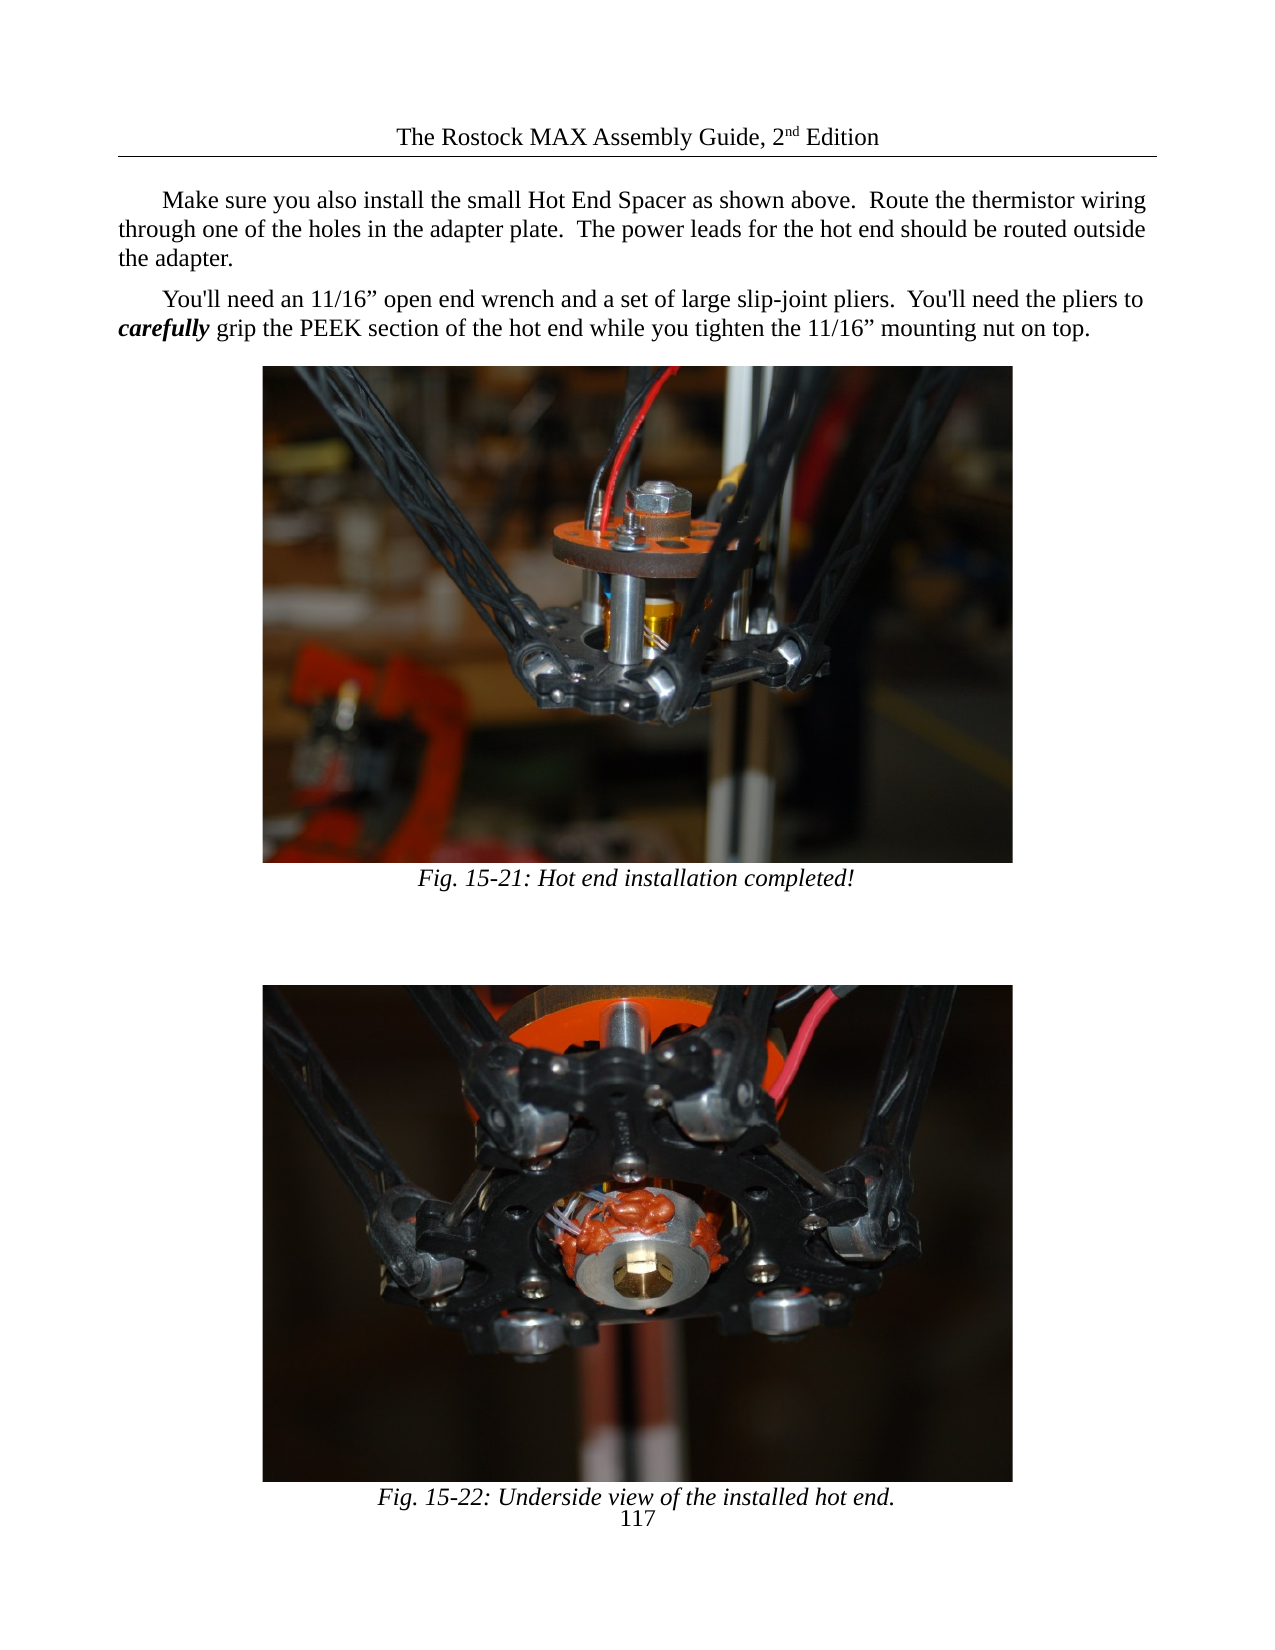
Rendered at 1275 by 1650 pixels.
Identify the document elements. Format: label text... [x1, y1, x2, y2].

text Fig. 15-21: Hot end installation completed! [262, 863, 1012, 892]
text Fig. 15-22: Underside view of the installed hot end. [262, 1482, 1012, 1511]
text Make sure you also install the small Hot End Spacer as shown above. Route the thermistor wiring through one of the holes in the adapter plate. The power leads for the hot end should be routed outside the adapter. [118, 185, 1157, 271]
picture [262, 985, 1013, 1482]
text You'll need an 11/16” open end wrench and a set of large slip-joint pliers. You'll need the pliers to carefully grip the PEEK section of the hot end while you tighten the 11/16” mounting nut on top. [118, 284, 1157, 341]
picture [262, 366, 1013, 863]
